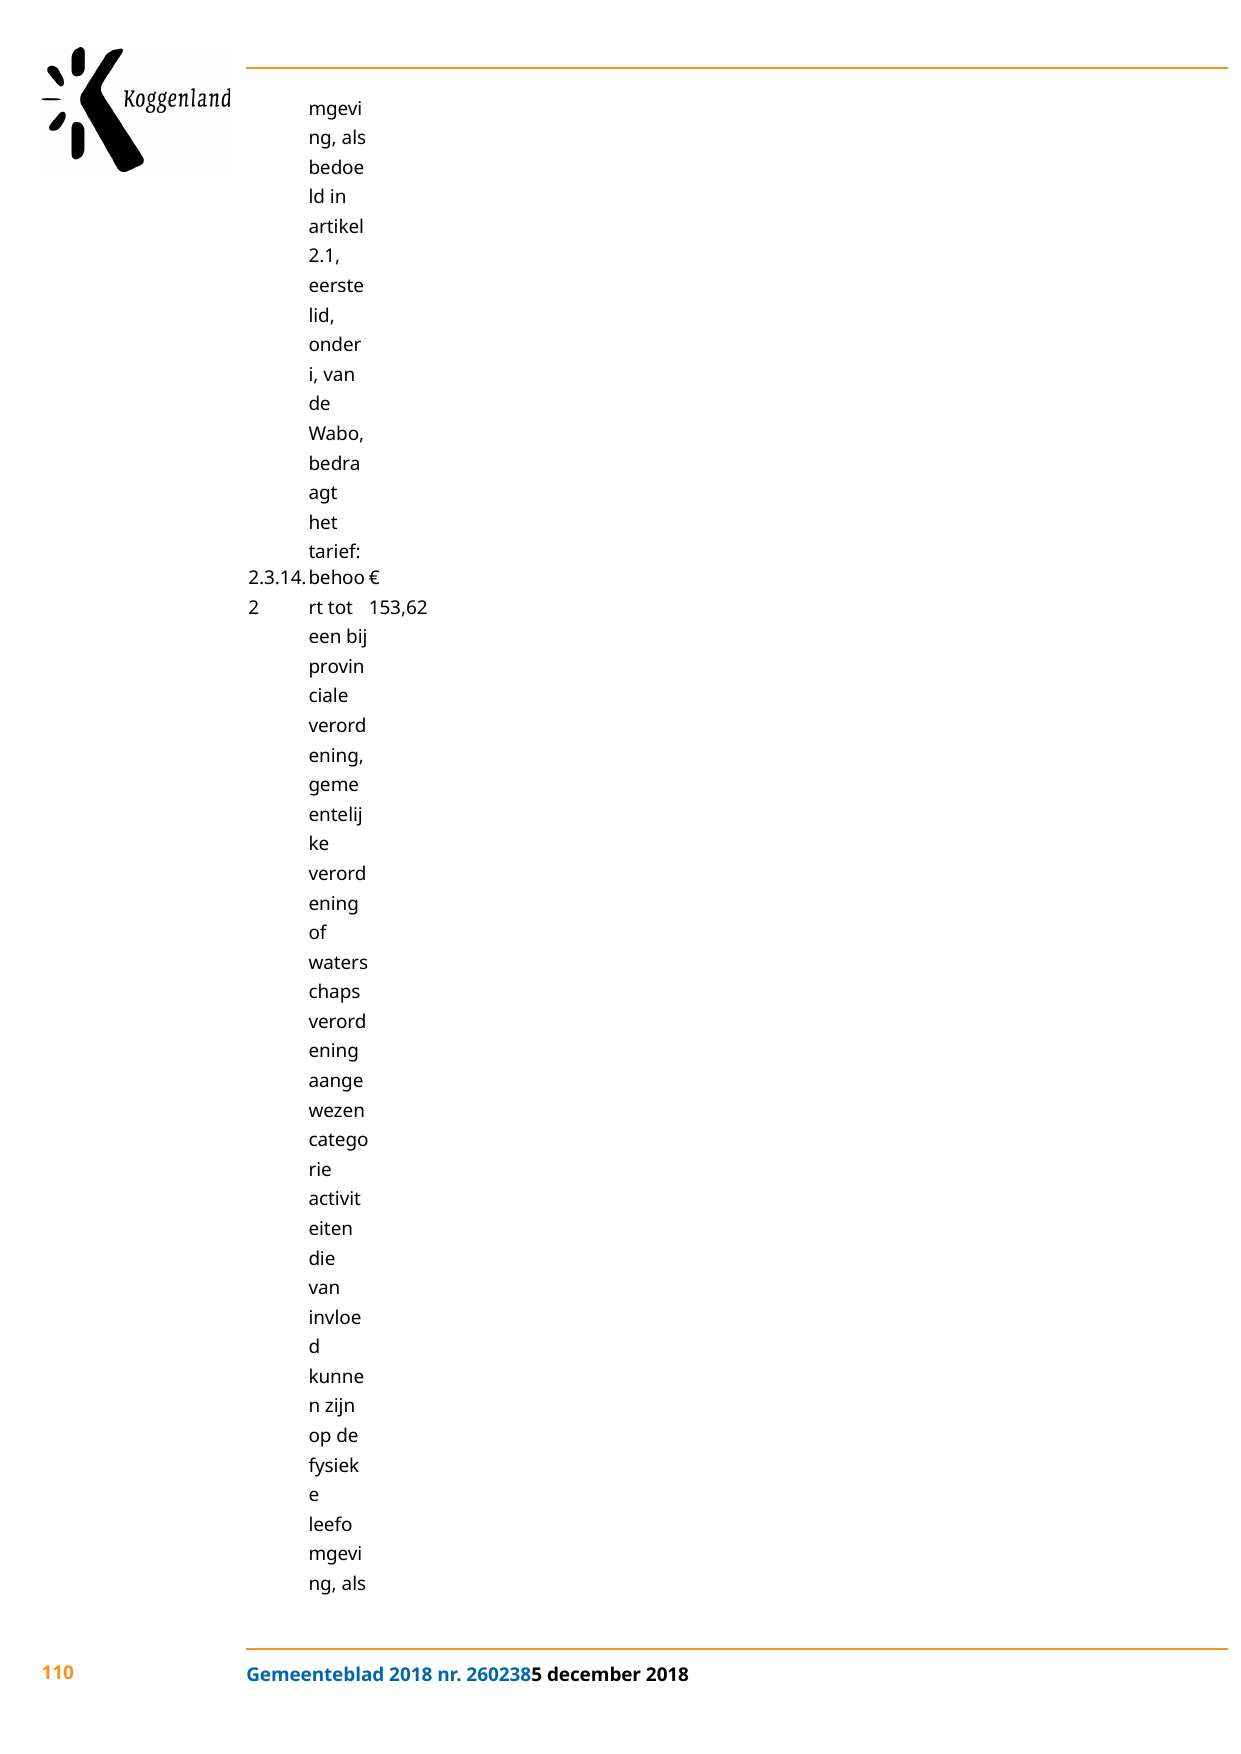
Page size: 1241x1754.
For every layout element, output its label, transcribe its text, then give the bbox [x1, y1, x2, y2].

table_cell [248, 95, 308, 564]
table_cell behoort tot een bij provinciale verordening, gemeentelijke verordening of waterschapsverordening aangewezen categorie activiteiten die van invloed kunnen zijn op de fysieke leefomgeving, als [308, 564, 368, 1596]
picture [41, 47, 231, 172]
table_cell € 153,62 [369, 564, 429, 1596]
table_cell mgeving, als bedoeld in artikel 2.1, eerste lid, onder i, van de Wabo, bedraagt het tarief: [308, 95, 368, 564]
table_cell [369, 95, 429, 564]
table_cell 2.3.14.2 [248, 564, 308, 1596]
